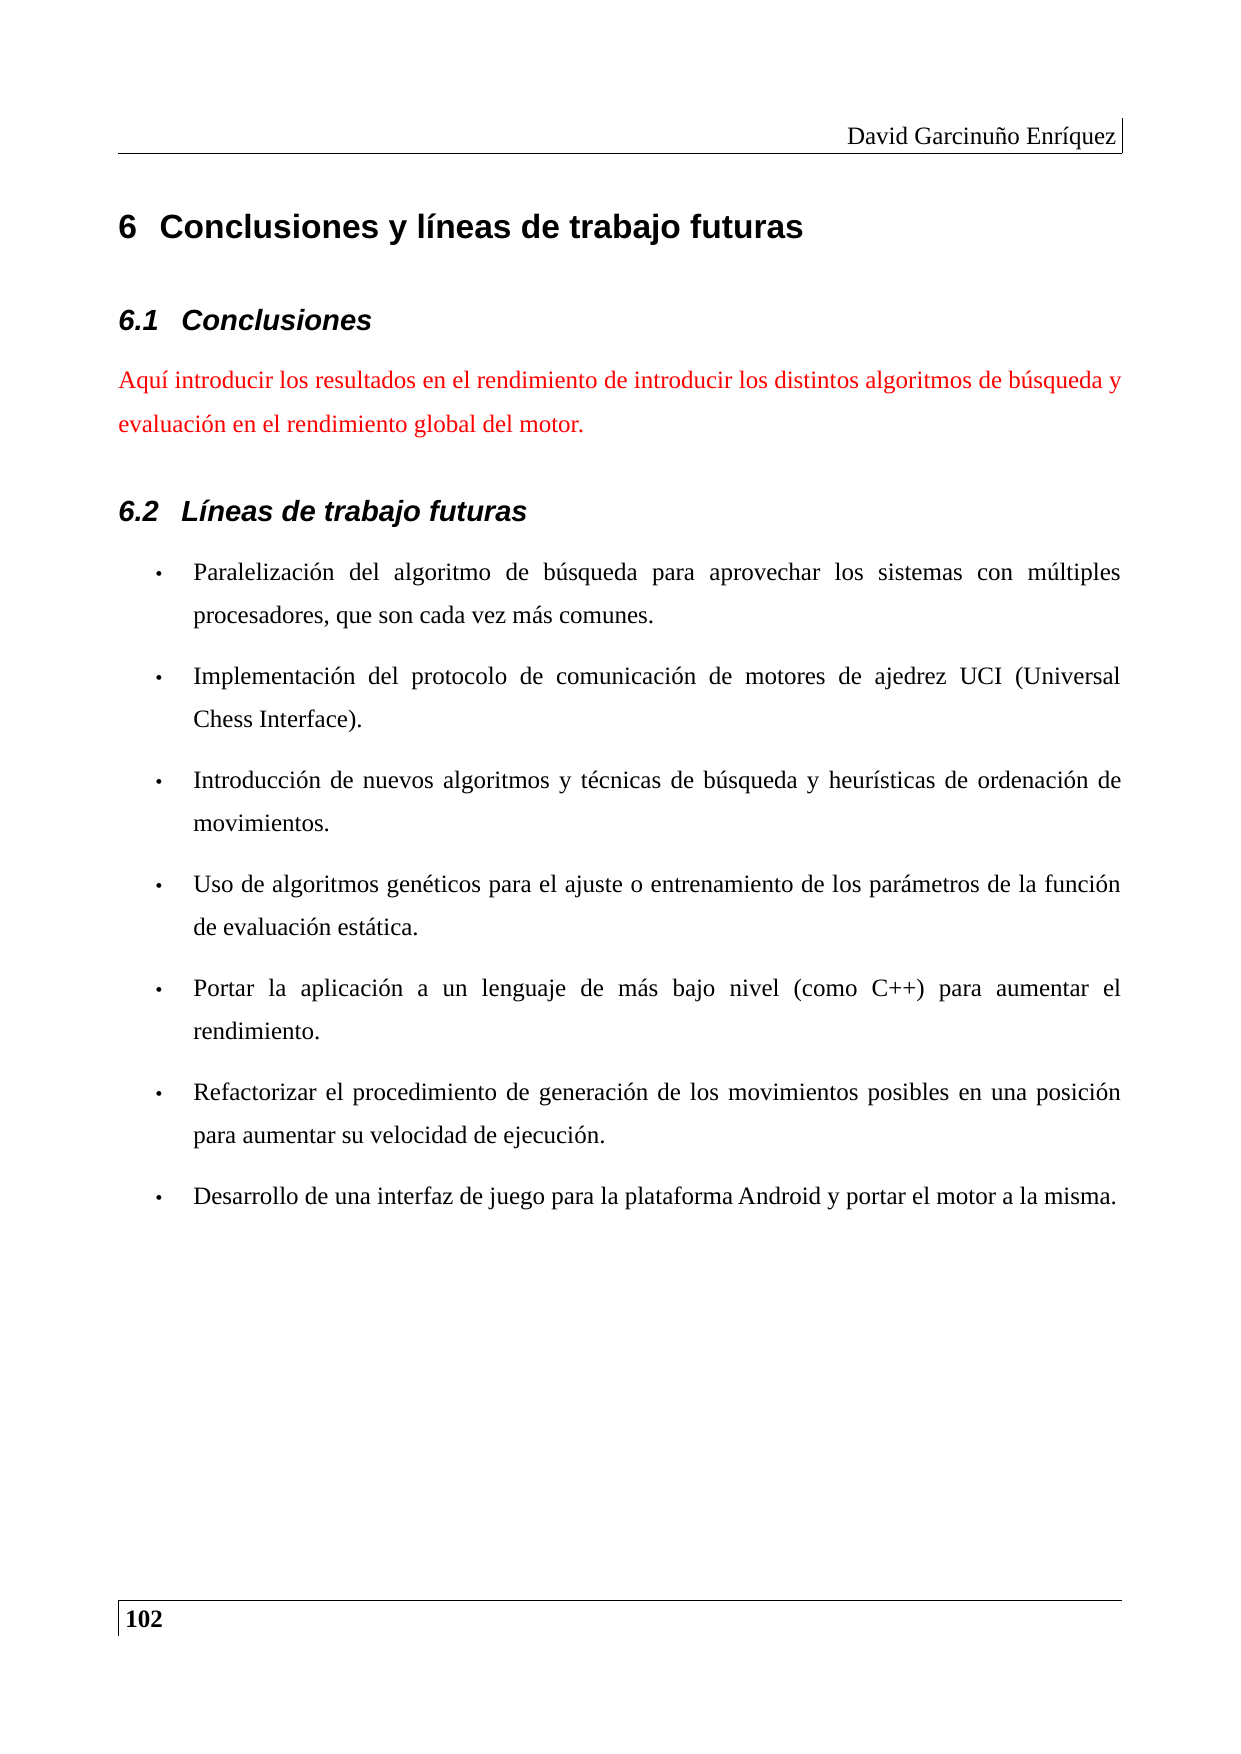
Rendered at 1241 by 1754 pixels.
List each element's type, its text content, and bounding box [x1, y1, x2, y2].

list Paralelización del algoritmo de búsqueda para aprovechar los sistemas con múltiples procesadores, que son cada vez más comunes. [156, 557, 1122, 629]
subtitle Conclusiones [118, 303, 1122, 336]
subtitle Líneas de trabajo futuras [118, 494, 1122, 528]
list Desarrollo de una interfaz de juego para la plataforma Android y portar el motor a la misma. [156, 1181, 1122, 1210]
list Implementación del protocolo de comunicación de motores de ajedrez UCI (Universal Chess Interface). [156, 661, 1122, 733]
subtitle Conclusiones y líneas de trabajo futuras [118, 207, 1122, 246]
list Uso de algoritmos genéticos para el ajuste o entrenamiento de los parámetros de la función de evaluación estática. [156, 869, 1122, 941]
list Refactorizar el procedimiento de generación de los movimientos posibles en una posición para aumentar su velocidad de ejecución. [156, 1077, 1122, 1149]
list Introducción de nuevos algoritmos y técnicas de búsqueda y heurísticas de ordenación de movimientos. [156, 765, 1122, 837]
list Portar la aplicación a un lenguaje de más bajo nivel (como C++) para aumentar el rendimiento. [156, 973, 1122, 1045]
text Aquí introducir los resultados en el rendimiento de introducir los distintos algoritmos de búsqueda y evaluación en el rendimiento global del motor. [118, 366, 1122, 437]
